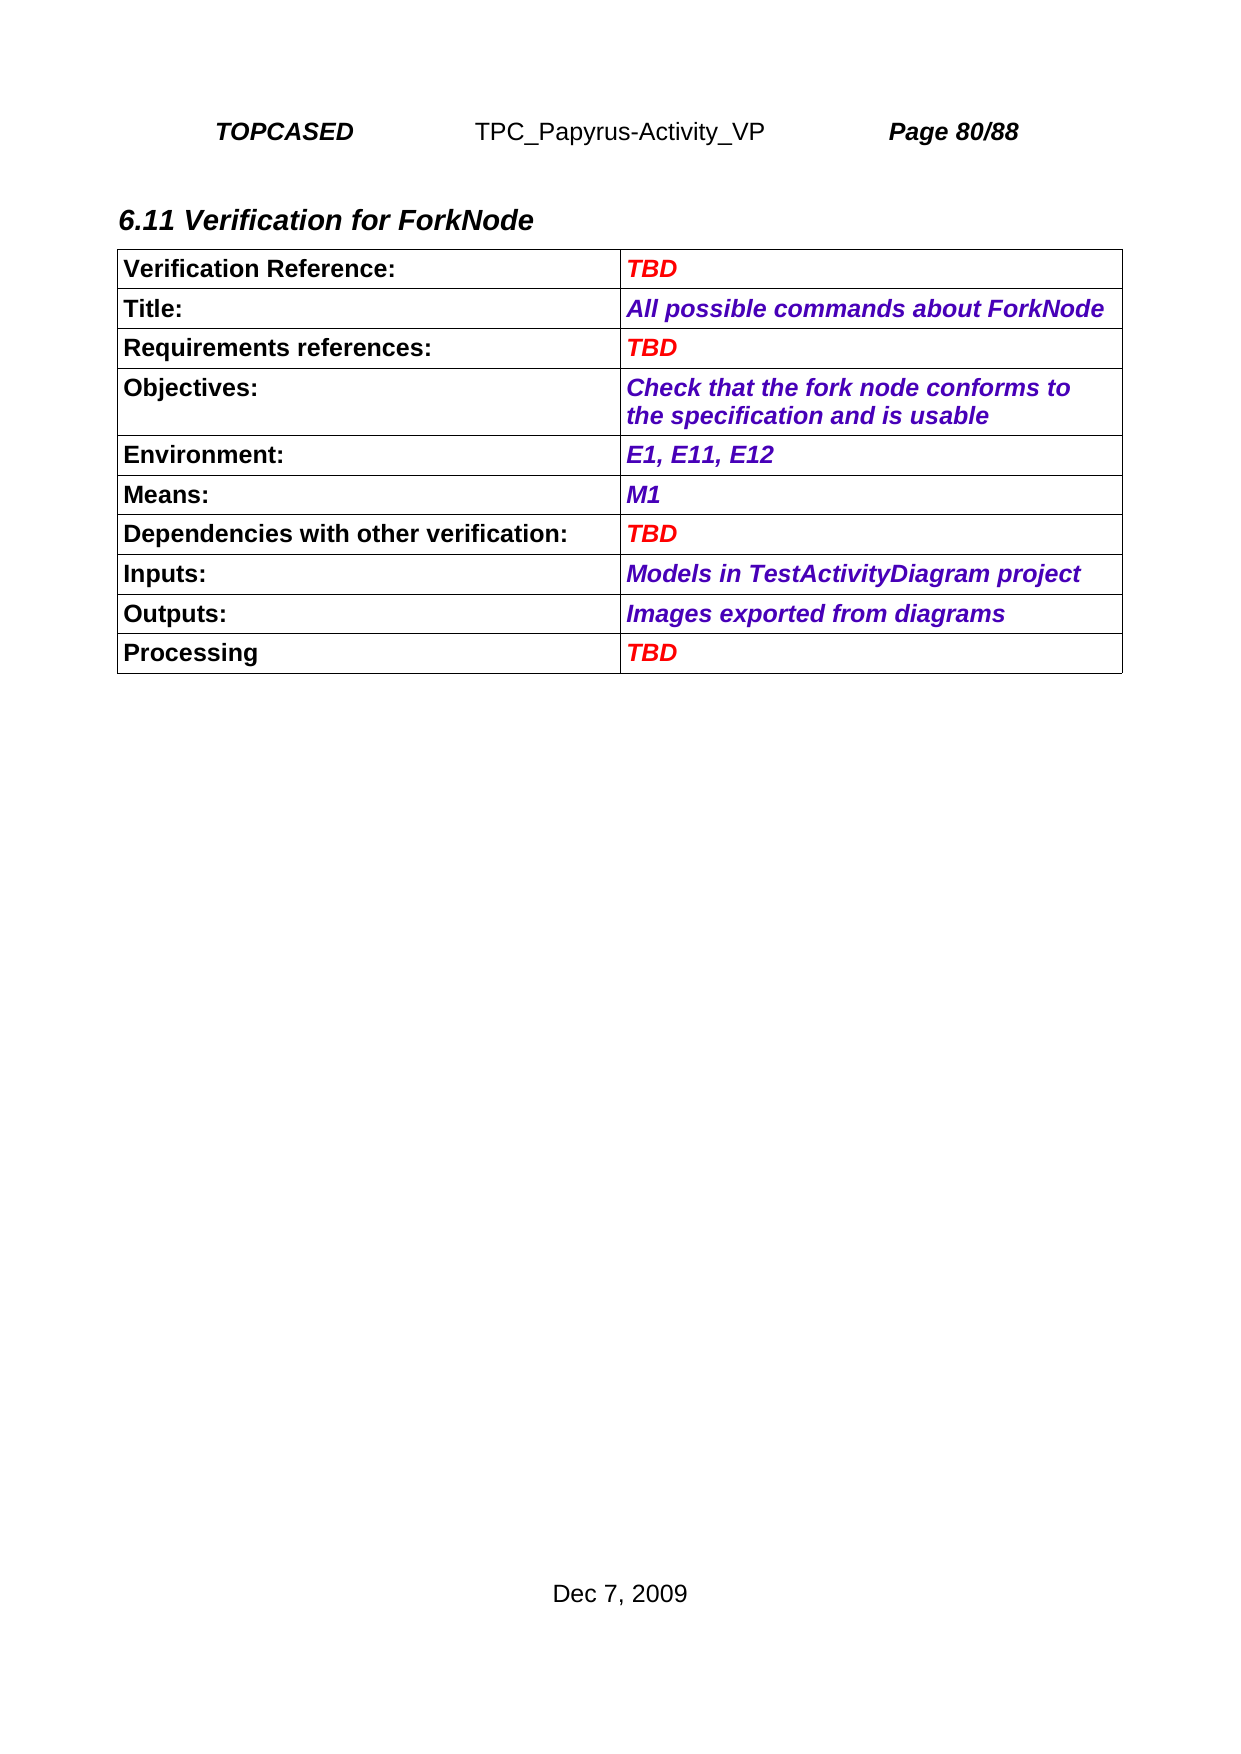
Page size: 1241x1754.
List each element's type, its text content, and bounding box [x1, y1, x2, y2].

table_cell Objectives: [118, 369, 620, 435]
table_cell Images exported from diagrams [621, 595, 1122, 633]
table_cell Environment: [118, 436, 620, 475]
table_cell Models in TestActivityDiagram project [621, 555, 1122, 594]
table_cell TBD [621, 515, 1122, 554]
table_header TBD [621, 250, 1122, 288]
table_cell All possible commands about ForkNode [621, 289, 1122, 328]
subtitle Verification for ForkNode [118, 204, 1122, 236]
table_cell Dependencies with other verification: [118, 515, 620, 554]
table_header Verification Reference: [118, 250, 620, 288]
table_cell M1 [621, 476, 1122, 514]
table_cell Title: [118, 289, 620, 328]
table_cell Outputs: [118, 595, 620, 633]
table_cell Inputs: [118, 555, 620, 594]
table_cell TBD [621, 634, 1122, 673]
table_cell Means: [118, 476, 620, 514]
table_cell Check that the fork node conforms to the specification and is usable [621, 369, 1122, 435]
table_cell TBD [621, 329, 1122, 368]
table_cell E1, E11, E12 [621, 436, 1122, 475]
table_cell Processing [118, 634, 620, 673]
table_cell Requirements references: [118, 329, 620, 368]
